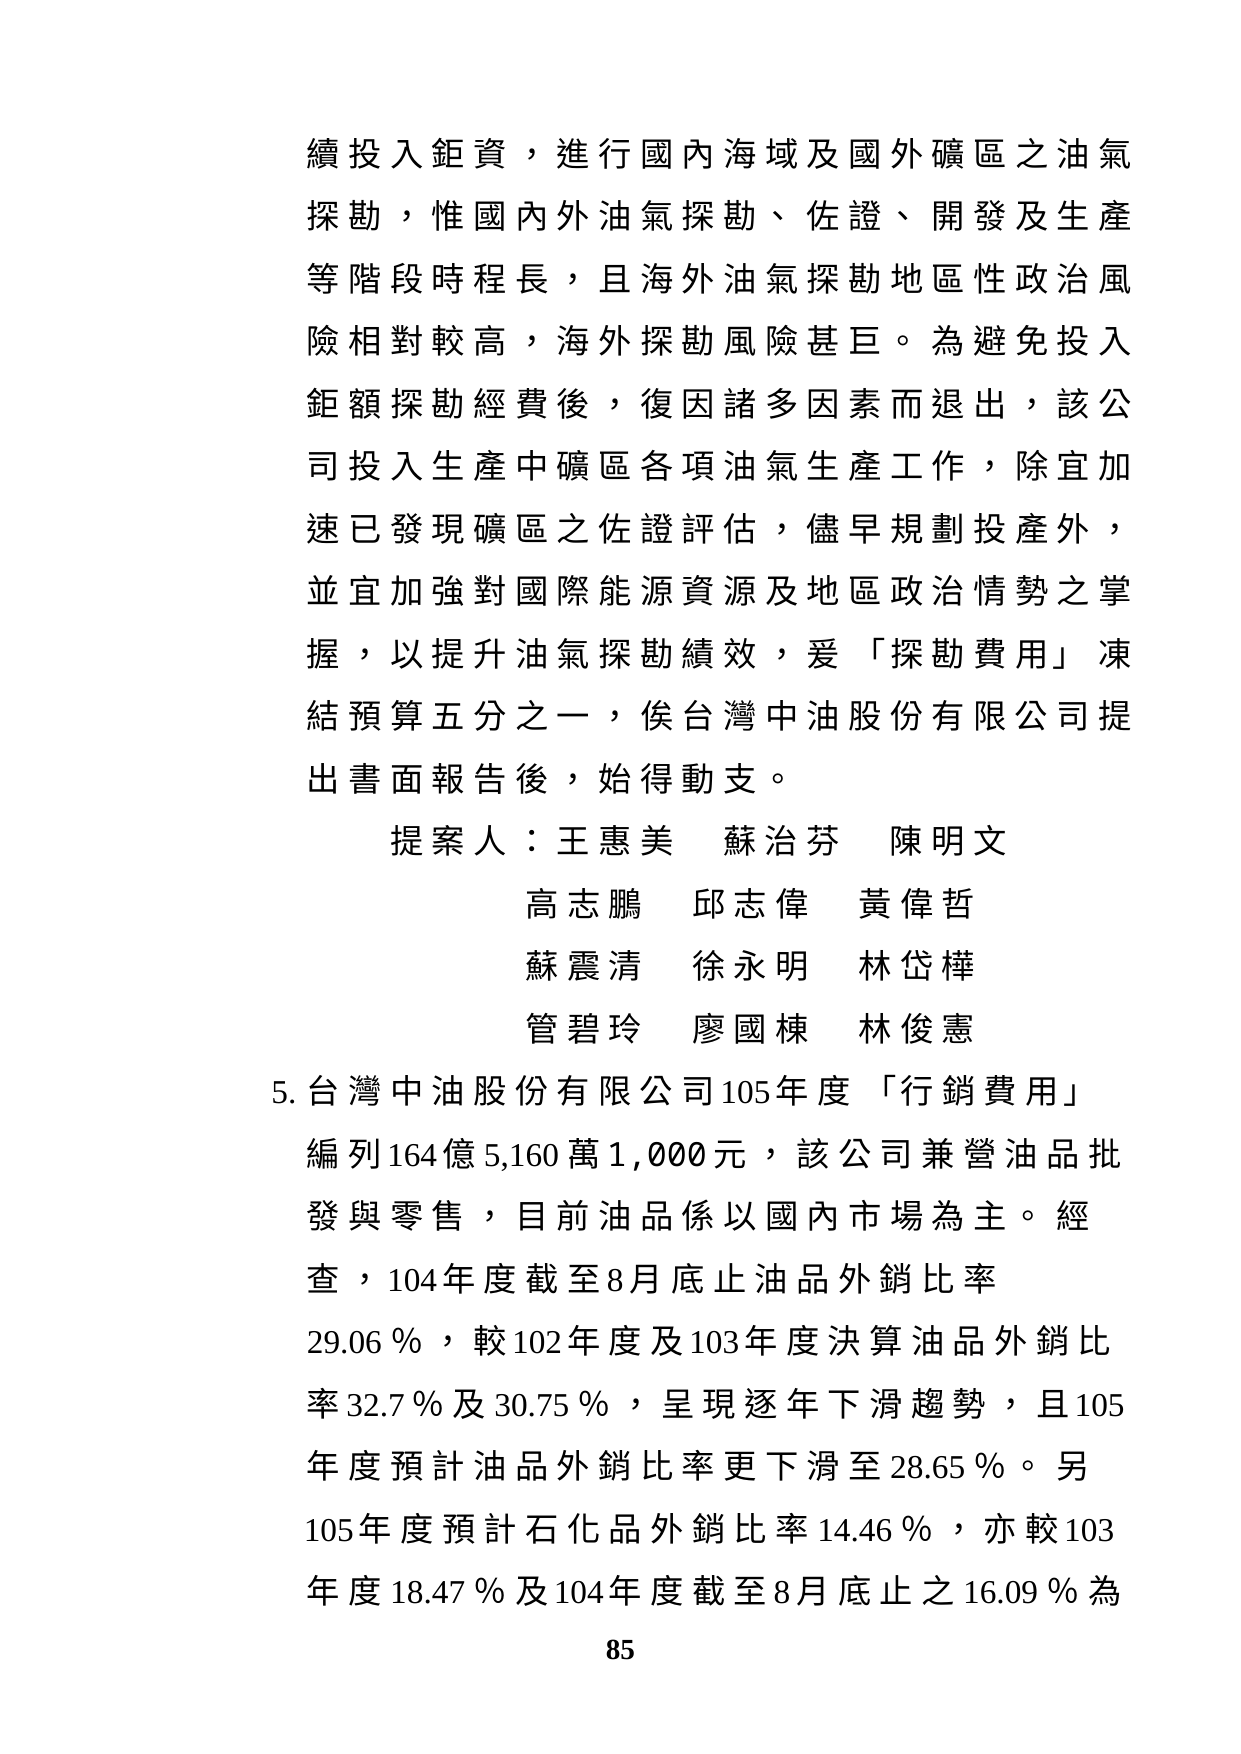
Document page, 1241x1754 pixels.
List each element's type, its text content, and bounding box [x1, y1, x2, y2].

text 提案人：王惠美 蘇治芬 陳明文 高志鵬 邱志偉 黃偉哲 蘇震清 徐永明 林岱樺 管碧玲 廖國棟 林俊憲 [381, 798, 1032, 1048]
list 台灣中油股份有限公司105年度「行銷費用」編列164億5,160萬1,000元，該公司兼營油品批發與零售，目前油品係以國內市場為主。經查，104年度截至8月底止油品外銷比率29.06％，較102年度及103年度決算油品外銷比率32.7％及30.75％，呈現逐年下滑趨勢，且105年度預計油品外銷比率更下滑至28.65％。另105年度預計石化品外銷比率14.46％，亦較103年度18.47％及104年度截至8月底止之16.09％為 [270, 1048, 1136, 1610]
list 續投入鉅資，進行國內海域及國外礦區之油氣探勘，惟國內外油氣探勘、佐證、開發及生產等階段時程長，且海外油氣探勘地區性政治風險相對較高，海外探勘風險甚巨。為避免投入鉅額探勘經費後，復因諸多因素而退出，該公司投入生產中礦區各項油氣生產工作，除宜加速已發現礦區之佐證評估，儘早規劃投產外，並宜加強對國際能源資源及地區政治情勢之掌握，以提升油氣探勘績效，爰「探勘費用」凍結預算五分之一，俟台灣中油股份有限公司提出書面報告後，始得動支。 [270, 110, 1136, 798]
